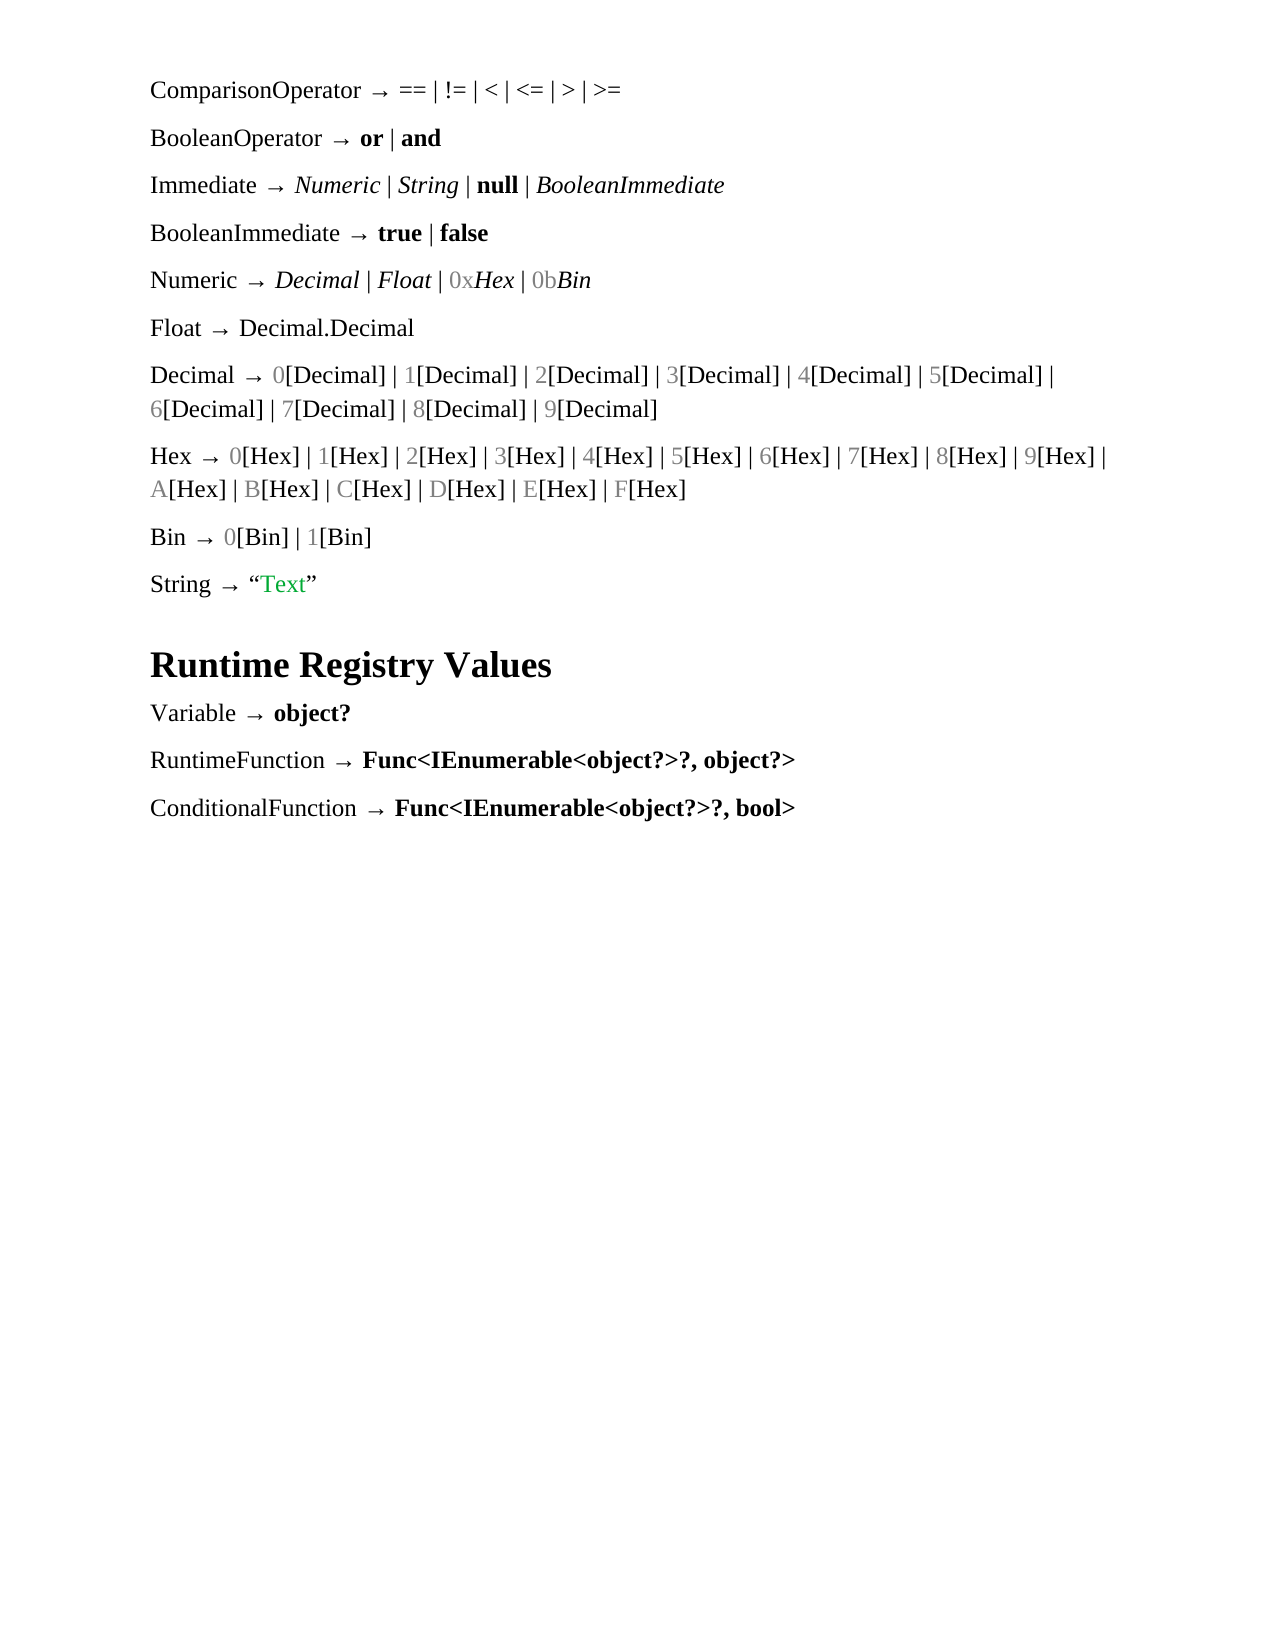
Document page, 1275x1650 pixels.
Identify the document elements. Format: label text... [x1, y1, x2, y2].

text Numeric → Decimal | Float | 0xHex | 0bBin [150, 265, 1125, 294]
text String → “Text” [150, 569, 1125, 598]
text ComparisonOperator → == | != | < | <= | > | >= [150, 75, 1125, 104]
text Bin → 0[Bin] | 1[Bin] [150, 522, 1125, 551]
text Immediate → Numeric | String | null | BooleanImmediate [150, 170, 1125, 199]
text Hex → 0[Hex] | 1[Hex] | 2[Hex] | 3[Hex] | 4[Hex] | 5[Hex] | 6[Hex] | 7[Hex] | 8[Hex] | 9[Hex] | A[Hex] | B[Hex] | C[Hex] | D[Hex] | E[Hex] | F[Hex] [150, 441, 1125, 503]
text Runtime Registry Values [150, 642, 1125, 685]
text Float → Decimal.Decimal [150, 313, 1125, 342]
text BooleanImmediate → true | false [150, 218, 1125, 247]
text BooleanOperator → or | and [150, 123, 1125, 151]
text RuntimeFunction → Func<IEnumerable<object?>?, object?> [150, 745, 1125, 774]
text Decimal → 0[Decimal] | 1[Decimal] | 2[Decimal] | 3[Decimal] | 4[Decimal] | 5[Decimal] | 6[Decimal] | 7[Decimal] | 8[Decimal] | 9[Decimal] [150, 361, 1125, 422]
text ConditionalFunction → Func<IEnumerable<object?>?, bool> [150, 793, 1125, 822]
text Variable → object? [150, 698, 1125, 726]
